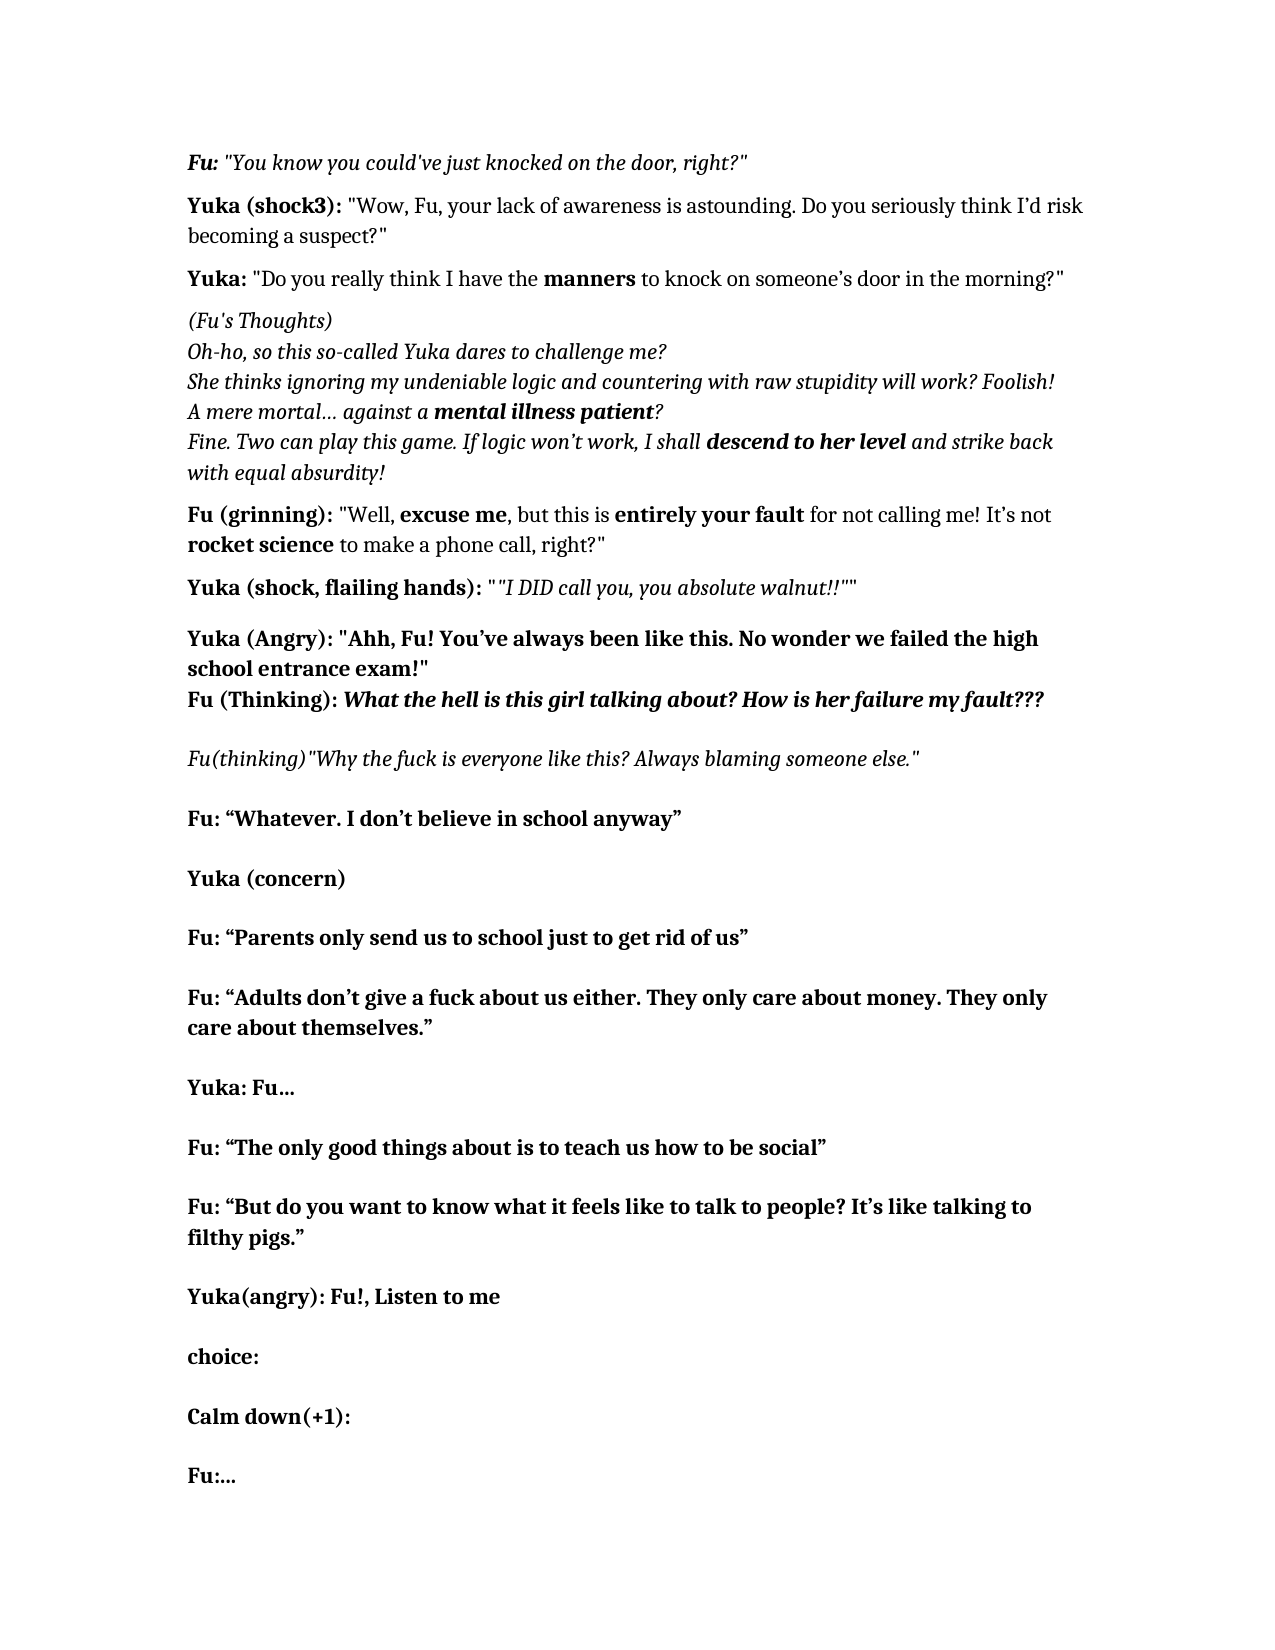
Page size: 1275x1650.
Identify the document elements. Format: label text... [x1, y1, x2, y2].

text Fu: “Whatever. I don’t believe in school anyway” [187, 806, 1087, 832]
text Fu(thinking)"Why the fuck is everyone like this? Always blaming someone else." [187, 746, 1087, 772]
text Yuka(angry): Fu!, Listen to me [187, 1284, 1087, 1310]
text Yuka: Fu… [187, 1075, 1087, 1101]
text Fu: “The only good things about is to teach us how to be social” [187, 1134, 1087, 1161]
text Calm down(+1): [187, 1403, 1087, 1430]
text Fu: “But do you want to know what it feels like to talk to people? It’s like talking to filthy pigs.” [187, 1194, 1087, 1251]
text choice: [187, 1344, 1087, 1370]
text Fu: "You know you could've just knocked on the door, right?" [187, 150, 1087, 176]
text (Fu's Thoughts) Oh-ho, so this so-called Yuka dares to challenge me? She thinks ignoring my undeniable logic and countering with raw stupidity will work? Foolish! A mere mortal… against a mental illness patient? Fine. Two can play this game. If logic won’t work, I shall descend to her level and strike back with equal absurdity! [187, 308, 1087, 486]
text Fu (grinning): "Well, excuse me, but this is entirely your fault for not calling me! It’s not rocket science to make a phone call, right?" [187, 502, 1087, 559]
text Fu: “Adults don’t give a fuck about us either. They only care about money. They only care about themselves.” [187, 985, 1087, 1041]
text Yuka (shock, flailing hands): ""I DID call you, you absolute walnut!!"" [187, 575, 1087, 601]
text Yuka: "Do you really think I have the manners to knock on someone’s door in the morning?" [187, 266, 1087, 292]
text Fu: “Parents only send us to school just to get rid of us” [187, 925, 1087, 952]
text Yuka (shock3): "Wow, Fu, your lack of awareness is astounding. Do you seriously think I’d risk becoming a suspect?" [187, 193, 1087, 249]
text Yuka (concern) [187, 866, 1087, 892]
text Fu:... [187, 1463, 1087, 1489]
text Yuka (Angry): "Ahh, Fu! You’ve always been like this. No wonder we failed the high school entrance exam!" Fu (Thinking): What the hell is this girl talking about? How is her failure my fault??? [187, 626, 1087, 713]
